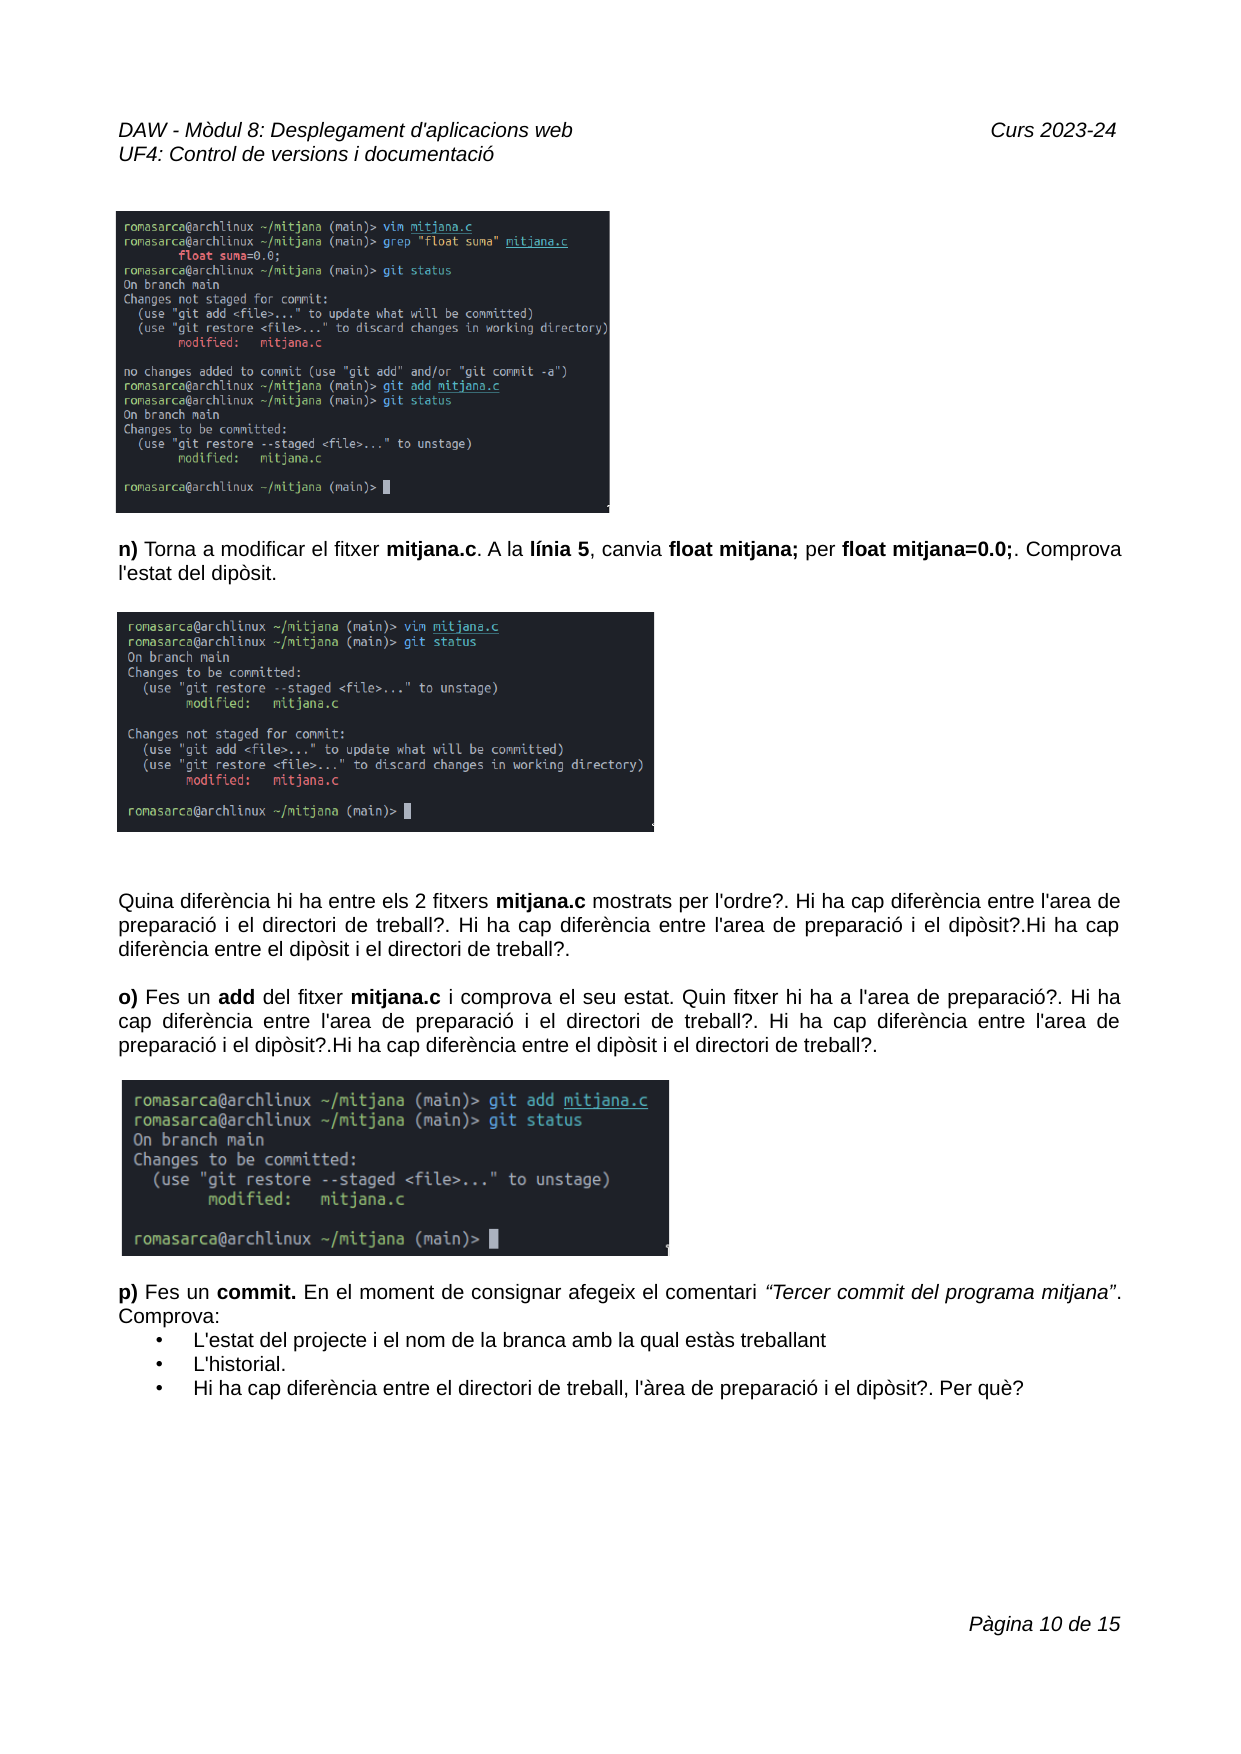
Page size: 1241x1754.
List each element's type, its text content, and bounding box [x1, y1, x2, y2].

picture [115, 211, 610, 513]
list L'estat del projecte i el nom de la branca amb la qual estàs treballant [156, 1327, 1122, 1351]
list Hi ha cap diferència entre el directori de treball, l'àrea de preparació i el dipòsit?. Per què? [156, 1376, 1122, 1399]
text p) Fes un commit. En el moment de consignar afegeix el comentari “Tercer commit del programa mitjana”. Comprova: [118, 1279, 1122, 1327]
text Quina diferència hi ha entre els 2 fitxers mitjana.c mostrats per l'ordre?. Hi ha cap diferència entre l'area de preparació i el directori de treball?. Hi ha cap diferència entre l'area de preparació i el dipòsit?.Hi ha cap diferència entre el dipòsit i el directori de treball?. [118, 889, 1122, 961]
text o) Fes un add del fitxer mitjana.c i comprova el seu estat. Quin fitxer hi ha a l'area de preparació?. Hi ha cap diferència entre l'area de preparació i el directori de treball?. Hi ha cap diferència entre l'area de preparació i el dipòsit?.Hi ha cap diferència entre el dipòsit i el directori de treball?. [118, 984, 1122, 1056]
list L'historial. [156, 1351, 1122, 1376]
picture [117, 612, 655, 832]
picture [121, 1080, 670, 1256]
text n) Torna a modificar el fitxer mitjana.c. A la línia 5, canvia float mitjana; per float mitjana=0.0;. Comprova l'estat del dipòsit. [118, 536, 1122, 584]
